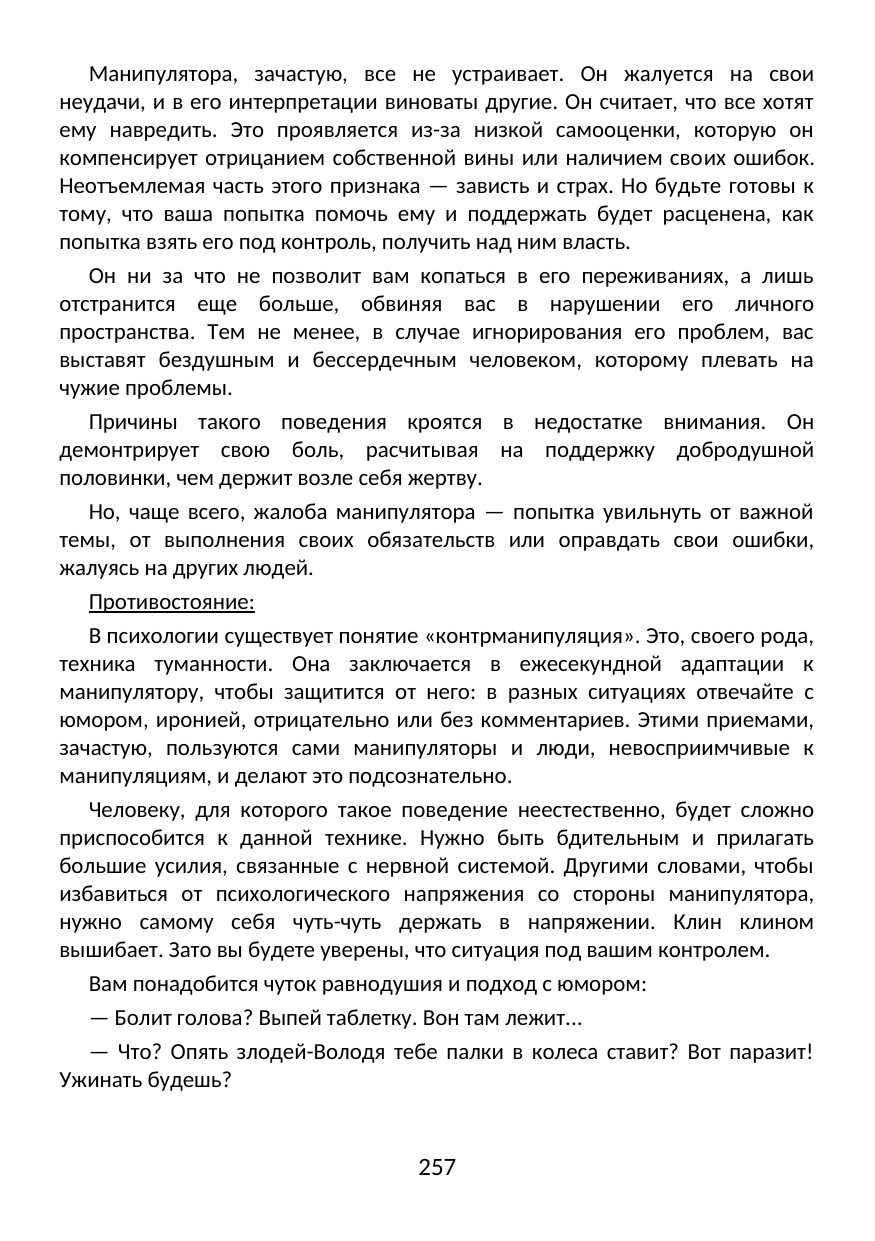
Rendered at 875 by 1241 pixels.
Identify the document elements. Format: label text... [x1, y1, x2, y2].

text Манипулятора, зачастую, все не устраивает. Он жалуется на свои неудачи, и в его интерпретации виноваты другие. Он считает, что все хотят ему навредить. Это проявляется из-за низкой самооценки, которую он компенсирует отрицанием собственной вины или наличием своих ошибок. Неотъемлемая часть этого признака — зависть и страх. Но будьте готовы к тому, что ваша попытка помочь ему и поддержать будет расценена, как попытка взять его под контроль, получить над ним власть. [59, 59, 815, 255]
text — Болит голова? Выпей таблетку. Вон там лежит... [59, 1003, 815, 1031]
text — Что? Опять злодей-Володя тебе палки в колеса ставит? Вот паразит! Ужинать будешь? [59, 1037, 815, 1093]
text Вам понадобится чуток равнодушия и подход с юмором: [59, 969, 815, 997]
text Человеку, для которого такое поведение неестественно, будет сложно приспособится к данной технике. Нужно быть бдительным и прилагать большие усилия, связанные с нервной системой. Другими словами, чтобы избавиться от психологического напряжения со стороны манипулятора, нужно самому себя чуть-чуть держать в напряжении. Клин клином вышибает. Зато вы будете уверены, что ситуация под вашим контролем. [59, 795, 815, 963]
text В психологии существует понятие «контрманипуляция». Это, своего рода, техника туманности. Она заключается в ежесекундной адаптации к манипулятору, чтобы защитится от него: в разных ситуациях отвечайте с юмором, иронией, отрицательно или без комментариев. Этими приемами, зачастую, пользуются сами манипуляторы и люди, невосприимчивые к манипуляциям, и делают это подсознательно. [59, 621, 815, 789]
text Он ни за что не позволит вам копаться в его переживаниях, а лишь отстранится еще больше, обвиняя вас в нарушении его личного пространства. Тем не менее, в случае игнорирования его проблем, вас выставят бездушным и бессердечным человеком, которому плевать на чужие проблемы. [59, 261, 815, 401]
text Но, чаще всего, жалоба манипулятора — попытка увильнуть от важной темы, от выполнения своих обязательств или оправдать свои ошибки, жалуясь на других людей. [59, 497, 815, 581]
text Причины такого поведения кроятся в недостатке внимания. Он демонтрирует свою боль, расчитывая на поддержку добродушной половинки, чем держит возле себя жертву. [59, 407, 815, 491]
text Противостояние: [59, 587, 815, 615]
